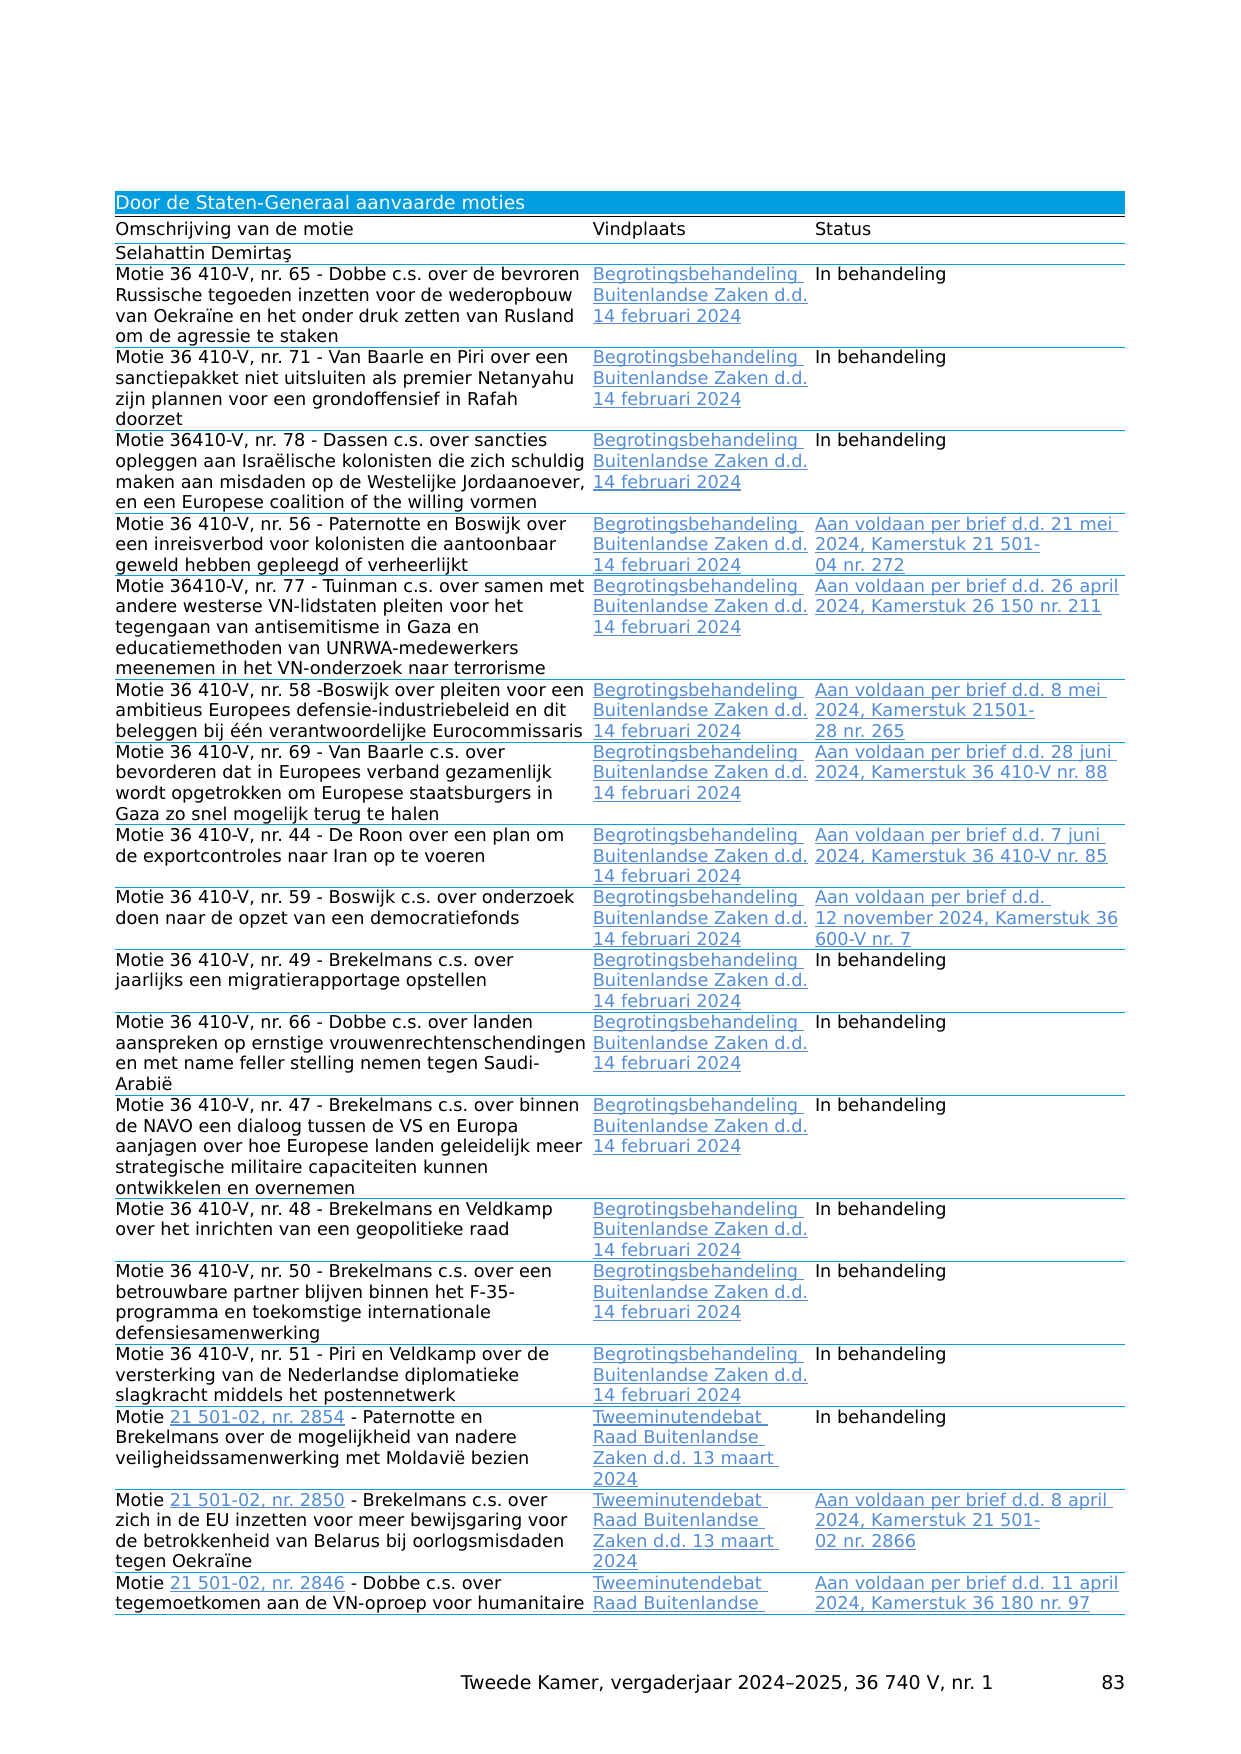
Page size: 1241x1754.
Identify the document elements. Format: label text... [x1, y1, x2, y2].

table_cell Begrotingsbehandeling Buitenlandse Zaken d.d. 14 februari 2024 [590, 431, 812, 513]
table_cell Motie 36410-V, nr. 78 - Dassen c.s. over sancties opleggen aan Israëlische kolonisten die zich schuldig maken aan misdaden op de Westelijke Jordaanoever, en een Europese coalition of the willing vormen [115, 431, 590, 513]
table_cell Motie 36 410-V, nr. 44 - De Roon over een plan om de exportcontroles naar Iran op te voeren [115, 825, 590, 887]
table_cell Motie 36 410-V, nr. 48 - Brekelmans en Veldkamp over het inrichten van een geopolitieke raad [115, 1199, 590, 1261]
table_cell Aan voldaan per brief d.d. 21 mei 2024, Kamerstuk 21 501-04 nr. 272 [812, 514, 1125, 575]
table_cell Motie 36 410-V, nr. 49 - Brekelmans c.s. over jaarlijks een migratierapportage opstellen [115, 950, 590, 1012]
table_cell Aan voldaan per brief d.d. 28 juni 2024, Kamerstuk 36 410-V nr. 88 [812, 743, 1125, 824]
table_cell Motie 36 410-V, nr. 71 - Van Baarle en Piri over een sanctiepakket niet uitsluiten als premier Netanyahu zijn plannen voor een grondoffensief in Rafah doorzet [115, 348, 590, 430]
table_cell [812, 244, 1125, 264]
table_cell In behandeling [812, 1013, 1125, 1094]
table_cell Aan voldaan per brief d.d. 12 november 2024, Kamerstuk 36 600-V nr. 7 [812, 888, 1125, 949]
table_cell Status [812, 217, 1125, 243]
table_cell Motie 36410-V, nr. 77 - Tuinman c.s. over samen met andere westerse VN-lidstaten pleiten voor het tegengaan van antisemitisme in Gaza en educatiemethoden van UNRWA-medewerkers meenemen in het VN-onderzoek naar terrorisme [115, 576, 590, 679]
table_cell [590, 244, 812, 264]
table_cell Begrotingsbehandeling Buitenlandse Zaken d.d. 14 februari 2024 [590, 265, 812, 347]
table_cell In behandeling [812, 1262, 1125, 1344]
table_cell Motie 36 410-V, nr. 66 - Dobbe c.s. over landen aanspreken op ernstige vrouwenrechtenschendingen en met name feller stelling nemen tegen Saudi-Arabië [115, 1013, 590, 1094]
table_cell Motie 21 501-02, nr. 2846 - Dobbe c.s. over tegemoetkomen aan de VN-oproep voor humanitaire [115, 1573, 590, 1614]
table_cell Begrotingsbehandeling Buitenlandse Zaken d.d. 14 februari 2024 [590, 1199, 812, 1261]
table_cell Begrotingsbehandeling Buitenlandse Zaken d.d. 14 februari 2024 [590, 1013, 812, 1094]
table_cell Begrotingsbehandeling Buitenlandse Zaken d.d. 14 februari 2024 [590, 348, 812, 430]
table_cell Begrotingsbehandeling Buitenlandse Zaken d.d. 14 februari 2024 [590, 888, 812, 949]
table_cell Aan voldaan per brief d.d. 11 april 2024, Kamerstuk 36 180 nr. 97 [812, 1573, 1125, 1614]
table_cell Begrotingsbehandeling Buitenlandse Zaken d.d. 14 februari 2024 [590, 576, 812, 679]
table_cell Motie 36 410-V, nr. 59 - Boswijk c.s. over onderzoek doen naar de opzet van een democratiefonds [115, 888, 590, 949]
table_cell Aan voldaan per brief d.d. 7 juni 2024, Kamerstuk 36 410-V nr. 85 [812, 825, 1125, 887]
table_cell Selahattin Demirtaş [115, 244, 590, 264]
table_cell Motie 36 410-V, nr. 58 -Boswijk over pleiten voor een ambitieus Europees defensie-industriebeleid en dit beleggen bij één verantwoordelijke Eurocommissaris [115, 680, 590, 741]
table_cell Omschrijving van de motie [115, 217, 590, 243]
table_cell In behandeling [812, 1345, 1125, 1406]
table_cell Tweeminutendebat Raad Buitenlandse Zaken d.d. 13 maart 2024 [590, 1407, 812, 1489]
table_cell Begrotingsbehandeling Buitenlandse Zaken d.d. 14 februari 2024 [590, 950, 812, 1012]
table_cell Begrotingsbehandeling Buitenlandse Zaken d.d. 14 februari 2024 [590, 825, 812, 887]
table_cell Motie 21 501-02, nr. 2850 - Brekelmans c.s. over zich in de EU inzetten voor meer bewijsgaring voor de betrokkenheid van Belarus bij oorlogsmisdaden tegen Oekraïne [115, 1490, 590, 1572]
table_cell Begrotingsbehandeling Buitenlandse Zaken d.d. 14 februari 2024 [590, 514, 812, 575]
table_cell Begrotingsbehandeling Buitenlandse Zaken d.d. 14 februari 2024 [590, 1262, 812, 1344]
table_cell Vindplaats [590, 217, 812, 243]
table_cell Tweeminutendebat Raad Buitenlandse Zaken d.d. 13 maart 2024 [590, 1490, 812, 1572]
table_cell Aan voldaan per brief d.d. 8 mei 2024, Kamerstuk 21501-28 nr. 265 [812, 680, 1125, 741]
table_cell In behandeling [812, 1199, 1125, 1261]
table_cell Motie 36 410-V, nr. 47 - Brekelmans c.s. over binnen de NAVO een dialoog tussen de VS en Europa aanjagen over hoe Europese landen geleidelijk meer strategische militaire capaciteiten kunnen ontwikkelen en overnemen [115, 1096, 590, 1198]
table_cell Motie 36 410-V, nr. 56 - Paternotte en Boswijk over een inreisverbod voor kolonisten die aantoonbaar geweld hebben gepleegd of verheerlijkt [115, 514, 590, 575]
table_cell In behandeling [812, 265, 1125, 347]
table_cell Begrotingsbehandeling Buitenlandse Zaken d.d. 14 februari 2024 [590, 1096, 812, 1198]
table_cell Motie 21 501-02, nr. 2854 - Paternotte en Brekelmans over de mogelijkheid van nadere veiligheidssamenwerking met Moldavië bezien [115, 1407, 590, 1489]
table_cell In behandeling [812, 1096, 1125, 1198]
table_cell Begrotingsbehandeling Buitenlandse Zaken d.d. 14 februari 2024 [590, 1345, 812, 1406]
table_cell Begrotingsbehandeling Buitenlandse Zaken d.d. 14 februari 2024 [590, 680, 812, 741]
table_cell Aan voldaan per brief d.d. 26 april 2024, Kamerstuk 26 150 nr. 211 [812, 576, 1125, 679]
table_cell Aan voldaan per brief d.d. 8 april 2024, Kamerstuk 21 501-02 nr. 2866 [812, 1490, 1125, 1572]
table_cell Motie 36 410-V, nr. 69 - Van Baarle c.s. over bevorderen dat in Europees verband gezamenlijk wordt opgetrokken om Europese staatsburgers in Gaza zo snel mogelijk terug te halen [115, 743, 590, 824]
table_cell Motie 36 410-V, nr. 50 - Brekelmans c.s. over een betrouwbare partner blijven binnen het F-35-programma en toekomstige internationale defensiesamenwerking [115, 1262, 590, 1344]
table_cell In behandeling [812, 950, 1125, 1012]
table_cell In behandeling [812, 1407, 1125, 1489]
table_cell Tweeminutendebat Raad Buitenlandse [590, 1573, 812, 1614]
table_cell In behandeling [812, 348, 1125, 430]
table_cell Begrotingsbehandeling Buitenlandse Zaken d.d. 14 februari 2024 [590, 743, 812, 824]
table_cell In behandeling [812, 431, 1125, 513]
table_cell Motie 36 410-V, nr. 65 - Dobbe c.s. over de bevroren Russische tegoeden inzetten voor de wederopbouw van Oekraïne en het onder druk zetten van Rusland om de agressie te staken [115, 265, 590, 347]
table_cell Motie 36 410-V, nr. 51 - Piri en Veldkamp over de versterking van de Nederlandse diplomatieke slagkracht middels het postennetwerk [115, 1345, 590, 1406]
